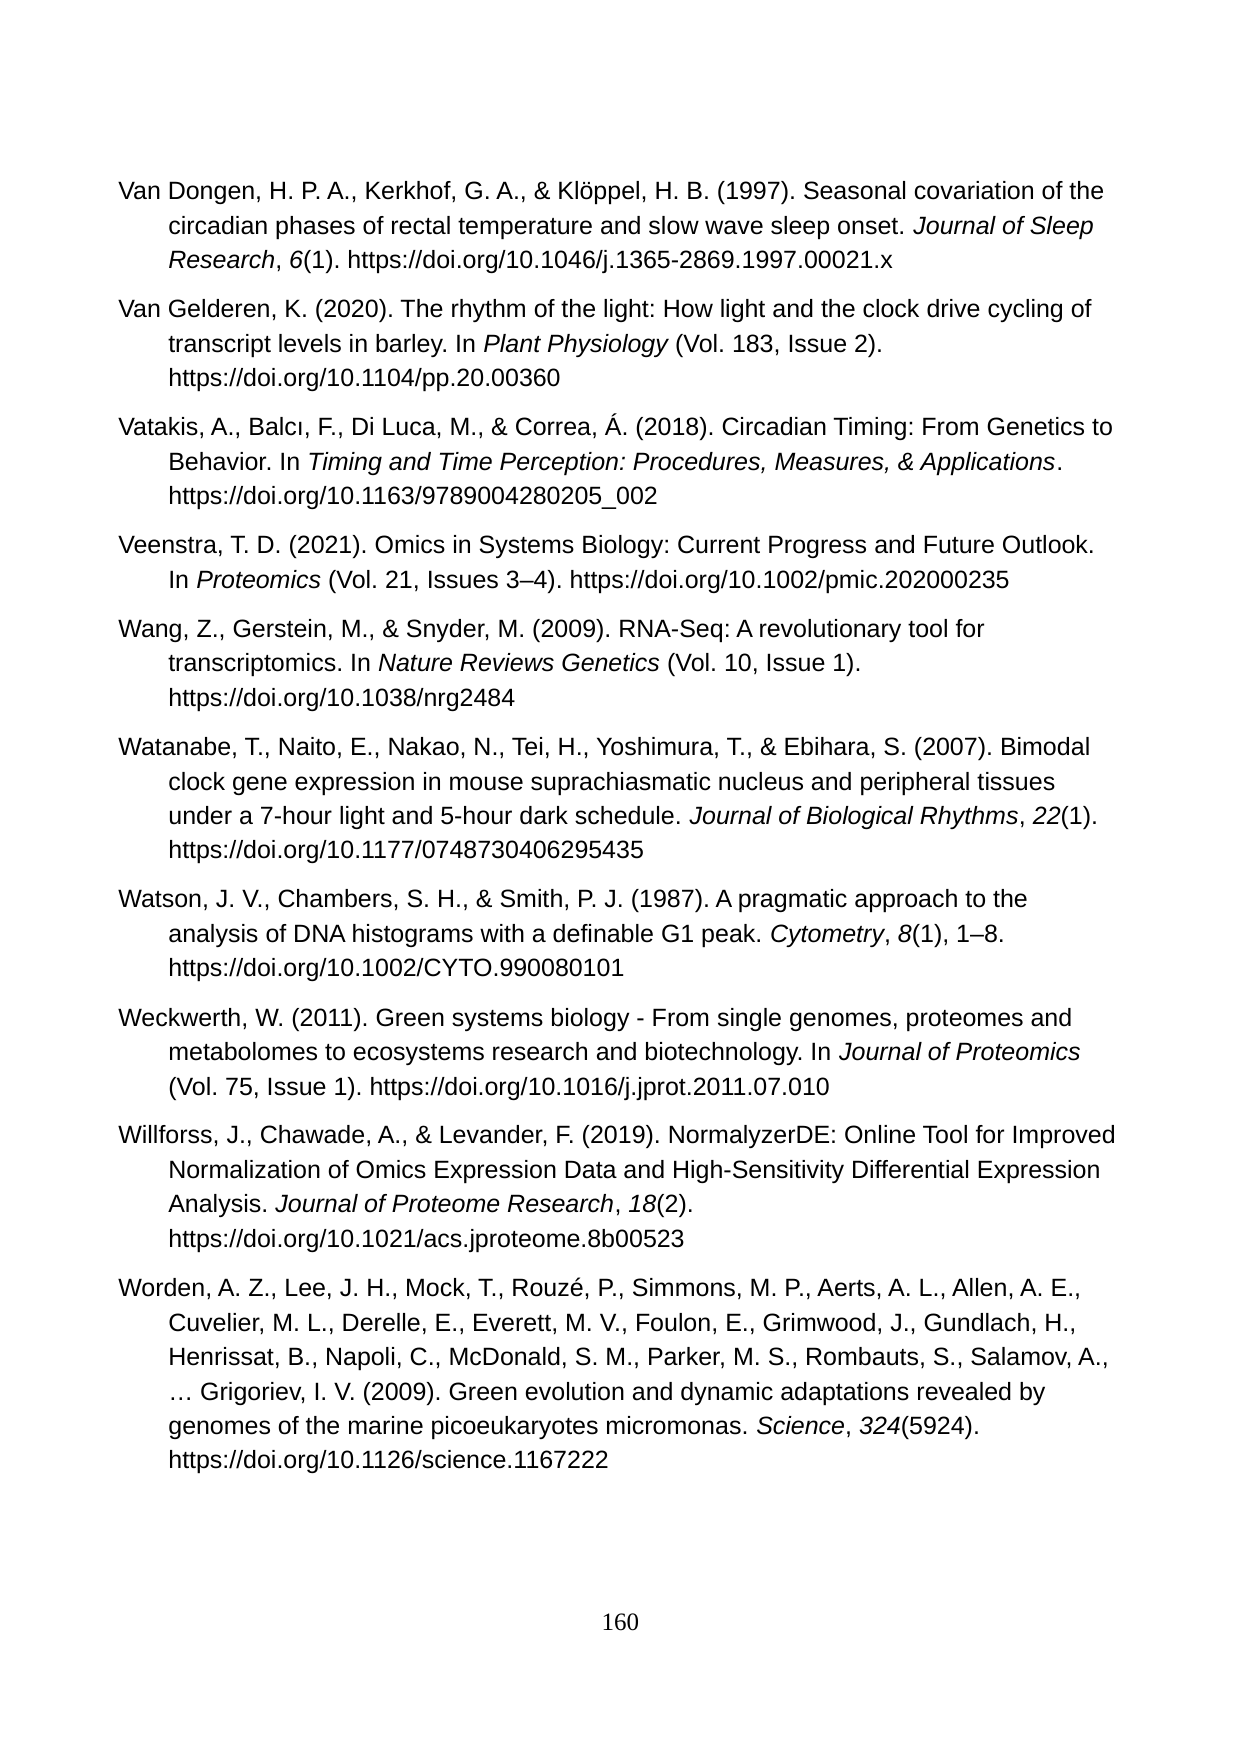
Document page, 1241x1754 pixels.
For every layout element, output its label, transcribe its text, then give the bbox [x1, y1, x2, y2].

text Weckwerth, W. (2011). Green systems biology - From single genomes, proteomes and metabolomes to ecosystems research and biotechnology. In Journal of Proteomics (Vol. 75, Issue 1). https://doi.org/10.1016/j.jprot.2011.07.010 [118, 1002, 1122, 1100]
text Worden, A. Z., Lee, J. H., Mock, T., Rouzé, P., Simmons, M. P., Aerts, A. L., Allen, A. E., Cuvelier, M. L., Derelle, E., Everett, M. V., Foulon, E., Grimwood, J., Gundlach, H., Henrissat, B., Napoli, C., McDonald, S. M., Parker, M. S., Rombauts, S., Salamov, A., … Grigoriev, I. V. (2009). Green evolution and dynamic adaptations revealed by genomes of the marine picoeukaryotes micromonas. Science, 324(5924). https://doi.org/10.1126/science.1167222 [118, 1273, 1122, 1474]
text Watson, J. V., Chambers, S. H., & Smith, P. J. (1987). A pragmatic approach to the analysis of DNA histograms with a definable G1 peak. Cytometry, 8(1), 1–8. https://doi.org/10.1002/CYTO.990080101 [118, 884, 1122, 982]
text Van Dongen, H. P. A., Kerkhof, G. A., & Klöppel, H. B. (1997). Seasonal covariation of the circadian phases of rectal temperature and slow wave sleep onset. Journal of Sleep Research, 6(1). https://doi.org/10.1046/j.1365-2869.1997.00021.x [118, 176, 1122, 274]
text Vatakis, A., Balcı, F., Di Luca, M., & Correa, Á. (2018). Circadian Timing: From Genetics to Behavior. In Timing and Time Perception: Procedures, Measures, & Applications. https://doi.org/10.1163/9789004280205_002 [118, 412, 1122, 510]
text Watanabe, T., Naito, E., Nakao, N., Tei, H., Yoshimura, T., & Ebihara, S. (2007). Bimodal clock gene expression in mouse suprachiasmatic nucleus and peripheral tissues under a 7-hour light and 5-hour dark schedule. Journal of Biological Rhythms, 22(1). https://doi.org/10.1177/0748730406295435 [118, 732, 1122, 864]
text Veenstra, T. D. (2021). Omics in Systems Biology: Current Progress and Future Outlook. In Proteomics (Vol. 21, Issues 3–4). https://doi.org/10.1002/pmic.202000235 [118, 530, 1122, 594]
text Wang, Z., Gerstein, M., & Snyder, M. (2009). RNA-Seq: A revolutionary tool for transcriptomics. In Nature Reviews Genetics (Vol. 10, Issue 1). https://doi.org/10.1038/nrg2484 [118, 614, 1122, 712]
text Van Gelderen, K. (2020). The rhythm of the light: How light and the clock drive cycling of transcript levels in barley. In Plant Physiology (Vol. 183, Issue 2). https://doi.org/10.1104/pp.20.00360 [118, 294, 1122, 392]
text Willforss, J., Chawade, A., & Levander, F. (2019). NormalyzerDE: Online Tool for Improved Normalization of Omics Expression Data and High-Sensitivity Differential Expression Analysis. Journal of Proteome Research, 18(2). https://doi.org/10.1021/acs.jproteome.8b00523 [118, 1121, 1122, 1253]
